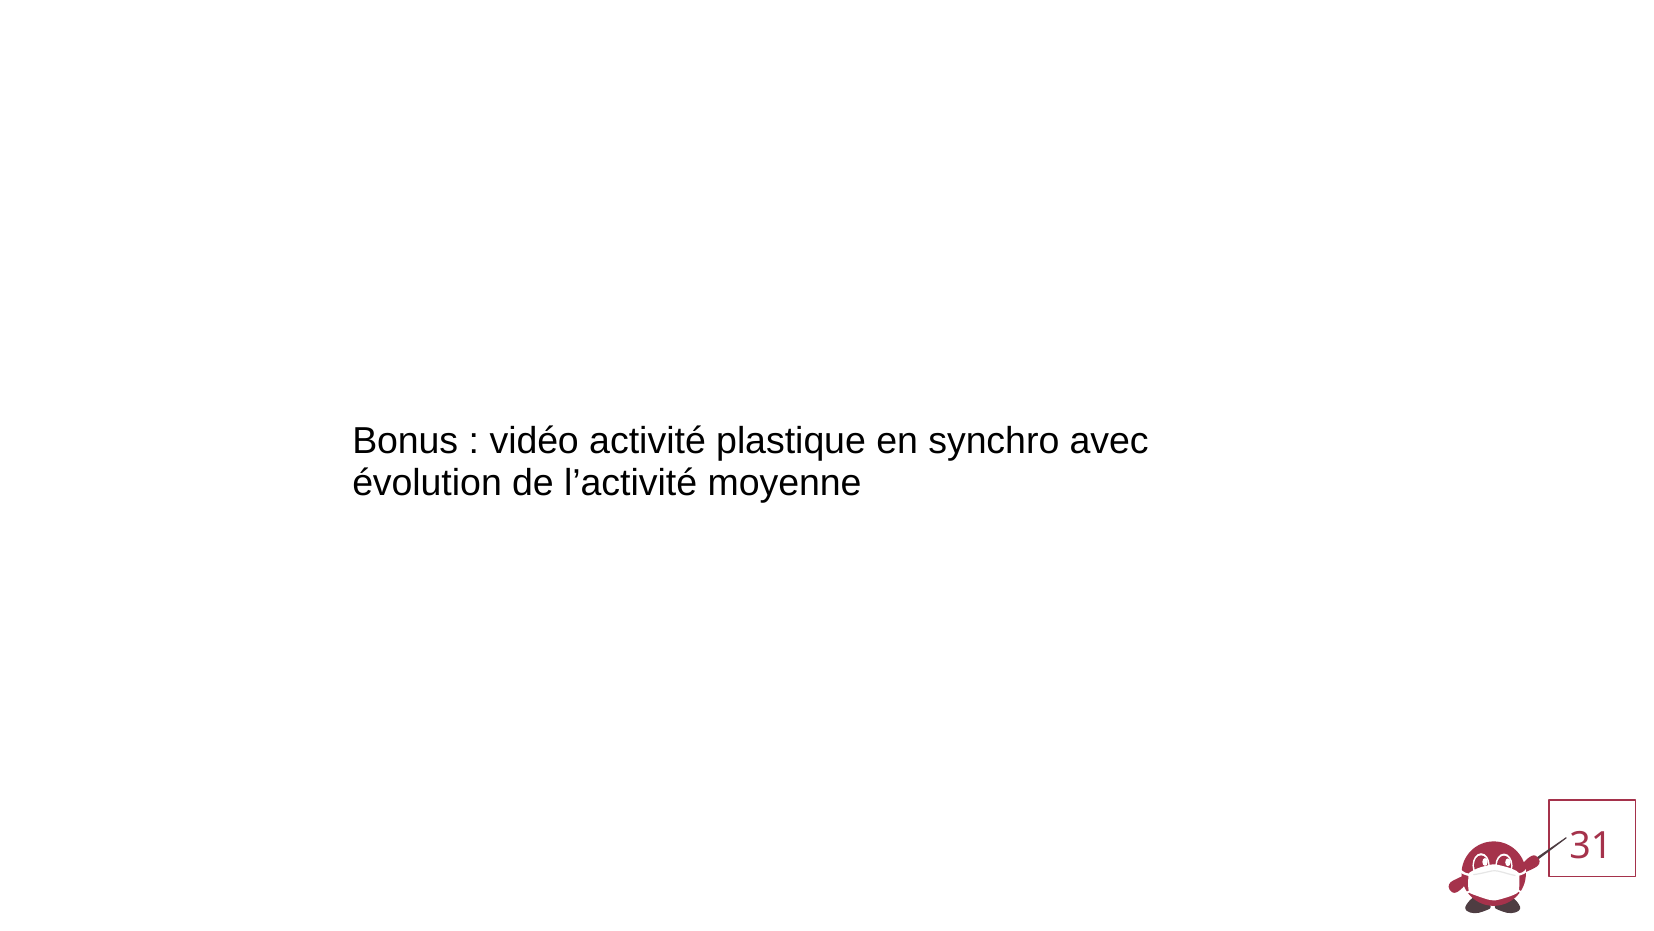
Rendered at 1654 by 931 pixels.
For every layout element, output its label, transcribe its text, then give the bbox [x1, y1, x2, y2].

picture [1448, 799, 1637, 914]
text_box Bonus : vidéo activité plastique en synchro avec évolution de l’activité moyenne [337, 412, 1313, 563]
text_box [1492, 811, 1654, 887]
